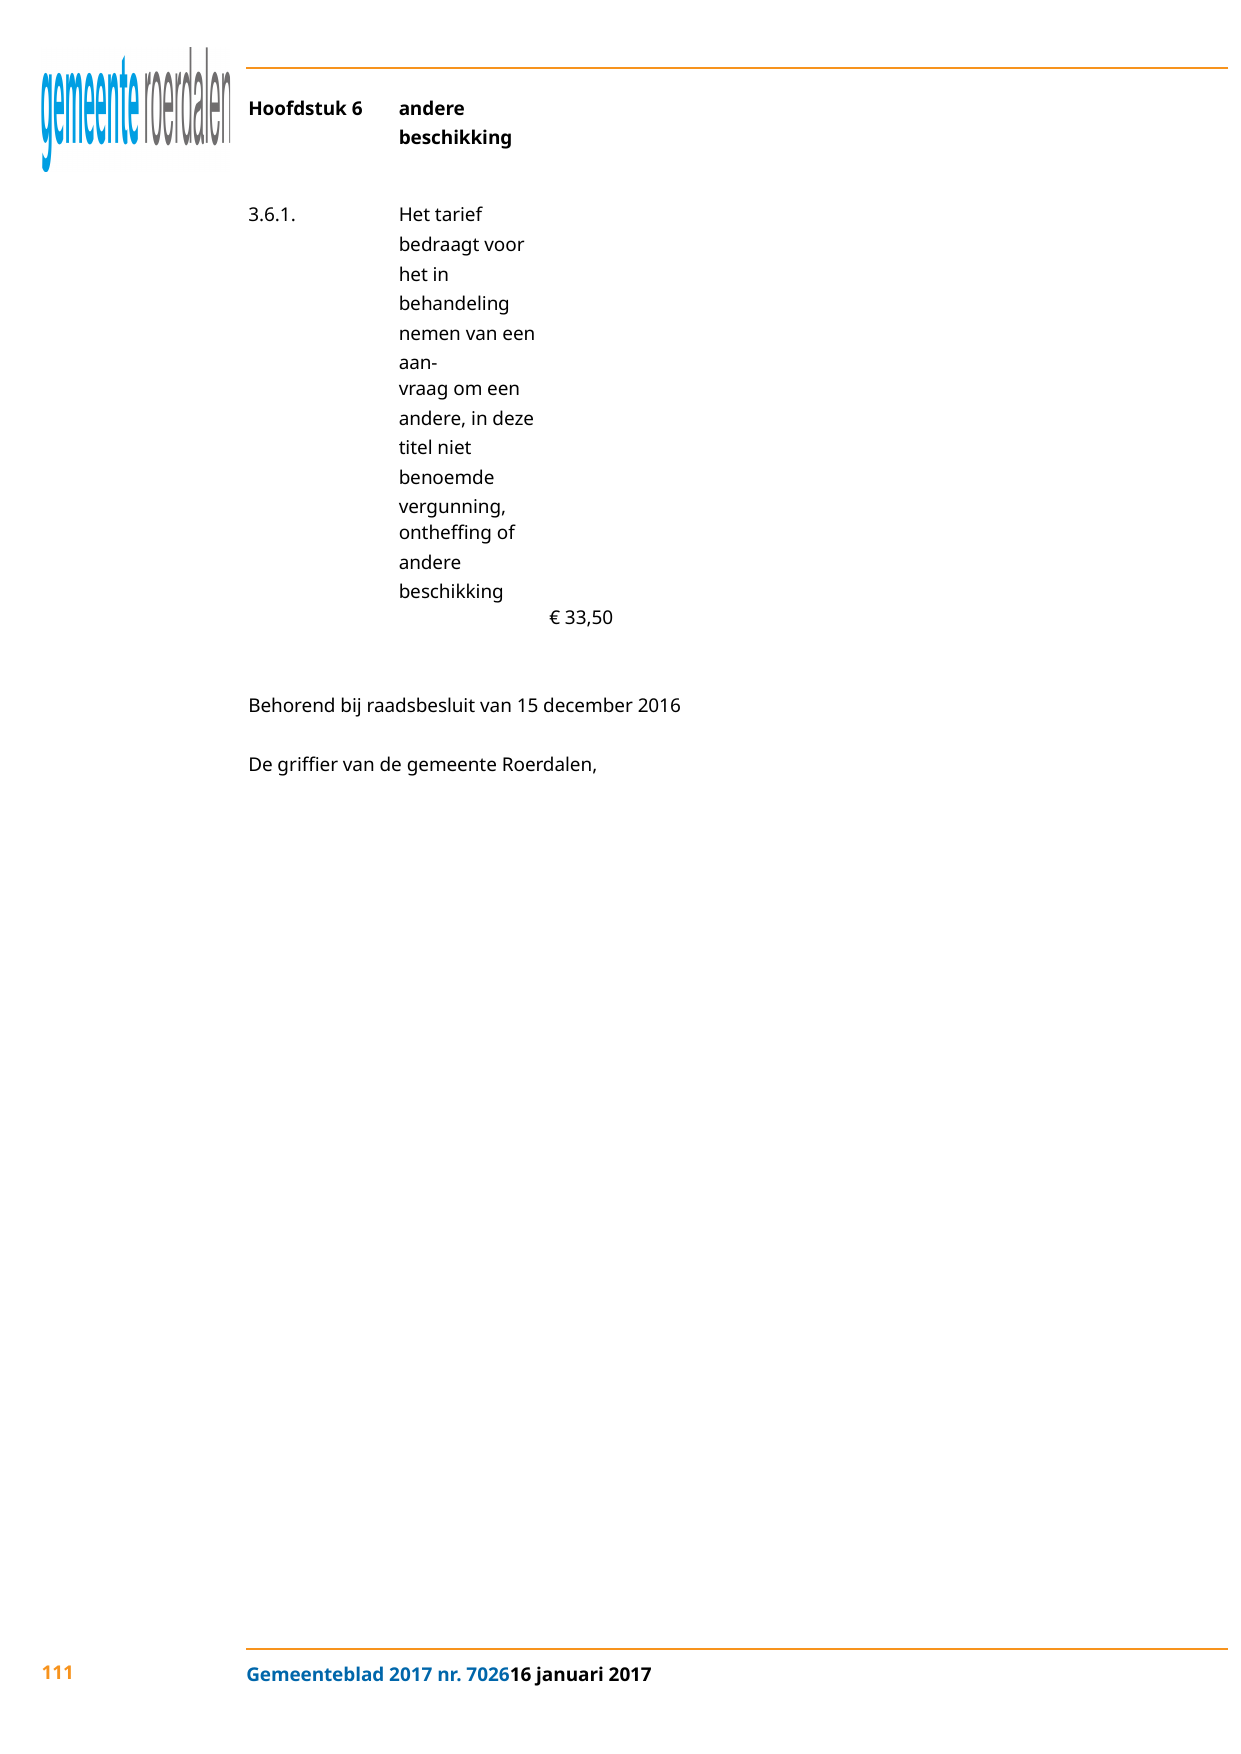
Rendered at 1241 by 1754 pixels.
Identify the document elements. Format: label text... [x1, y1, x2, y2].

table_cell ontheffing of andere beschikking [399, 519, 549, 604]
table_cell [399, 176, 549, 202]
text De griffier van de gemeente Roerdalen, [248, 751, 1152, 777]
table_cell [549, 150, 700, 176]
table_cell [549, 519, 700, 604]
table_cell [549, 375, 700, 519]
table_cell Hoofdstuk 6 [248, 95, 398, 150]
table_cell [248, 150, 398, 176]
table_cell vraag om een andere, in deze titel niet benoemde vergunning, [399, 375, 549, 519]
picture [41, 134, 48, 172]
table_cell andere beschikking [399, 95, 549, 150]
table_cell [248, 604, 398, 630]
table_cell [248, 375, 398, 519]
text Behorend bij raadsbesluit van 15 december 2016 [248, 692, 1152, 718]
table_cell [248, 519, 398, 604]
table_cell [248, 176, 398, 202]
table_cell [549, 202, 700, 375]
table_cell [549, 176, 700, 202]
table_cell [399, 604, 549, 630]
table_cell 3.6.1. [248, 202, 398, 375]
picture [41, 47, 231, 172]
table_cell Het tarief bedraagt voor het in behandeling nemen van een aan- [399, 202, 549, 375]
table_cell [549, 95, 700, 150]
table_cell € 33,50 [549, 604, 700, 630]
table_cell [399, 150, 549, 176]
